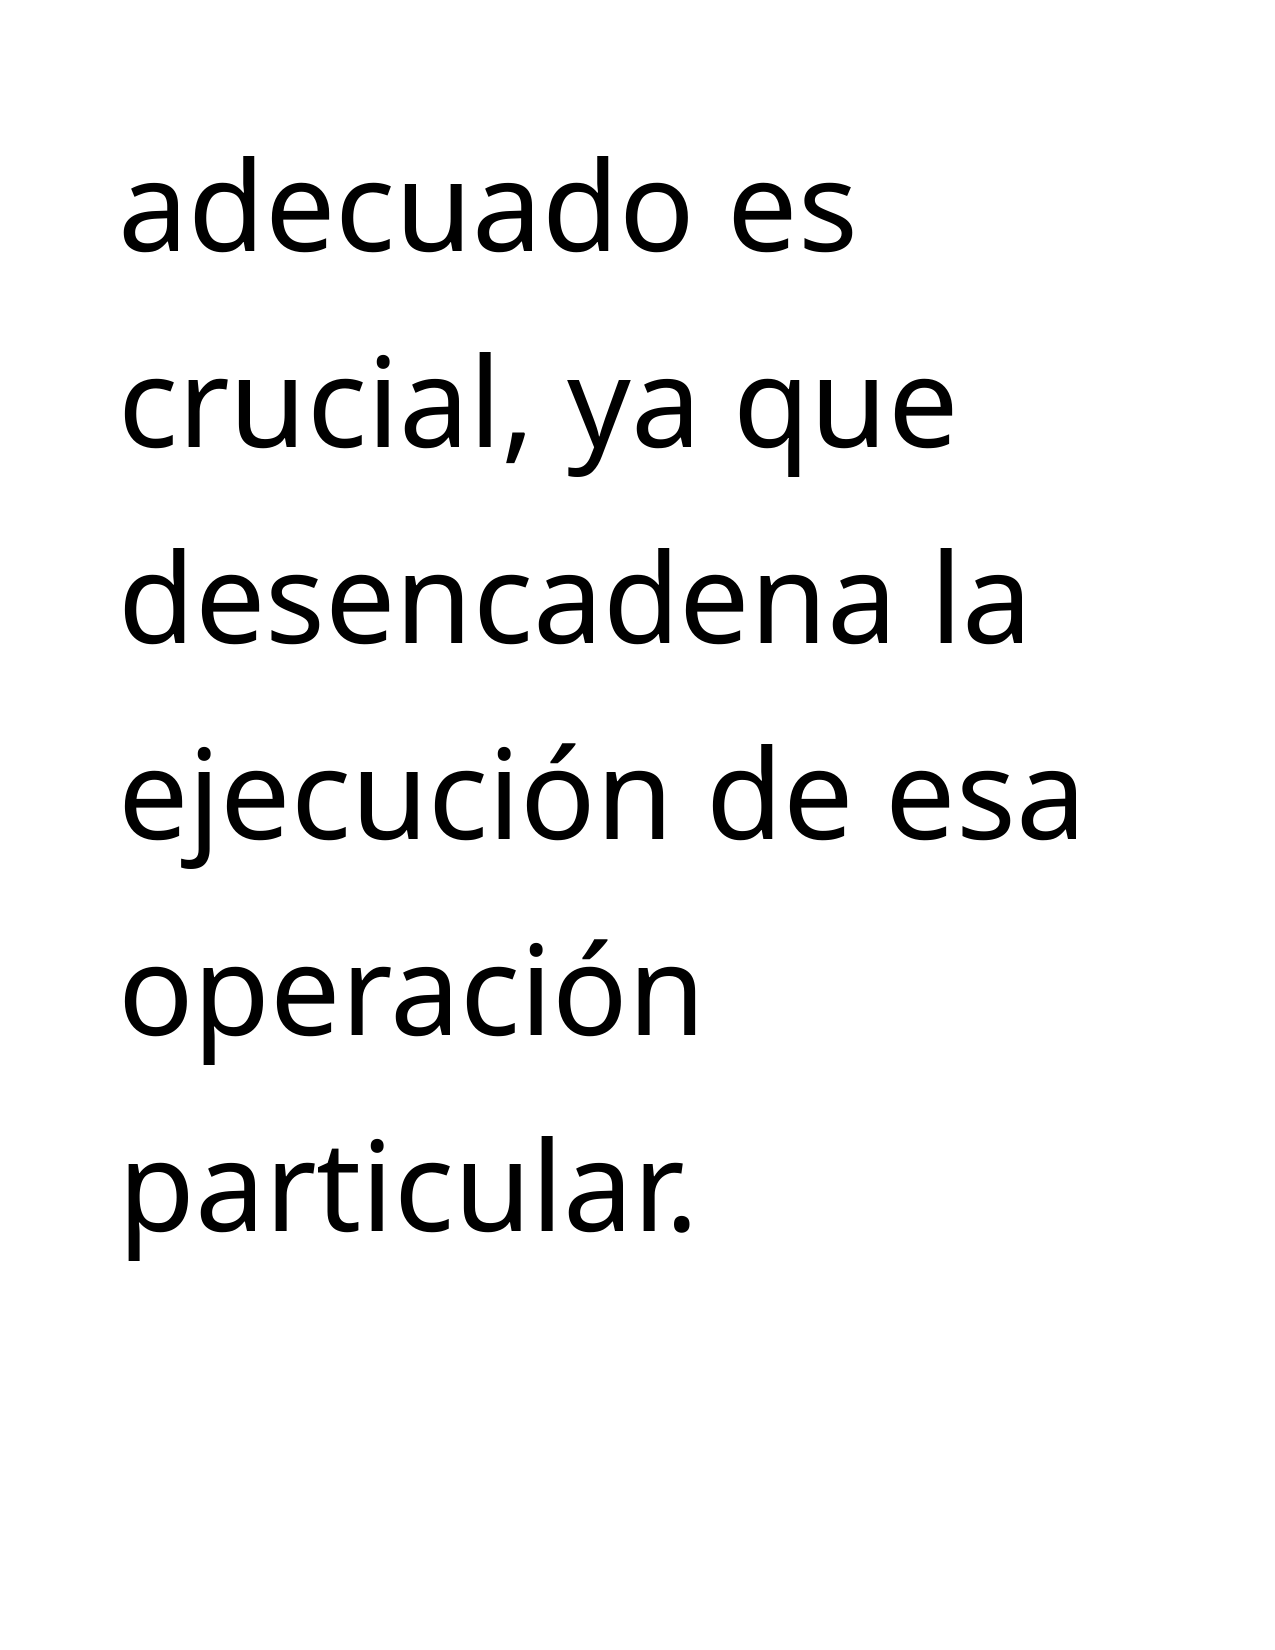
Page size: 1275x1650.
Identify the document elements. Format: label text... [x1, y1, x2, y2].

text adecuado es crucial, ya que desencadena la ejecución de esa operación particular. [118, 118, 1157, 1268]
